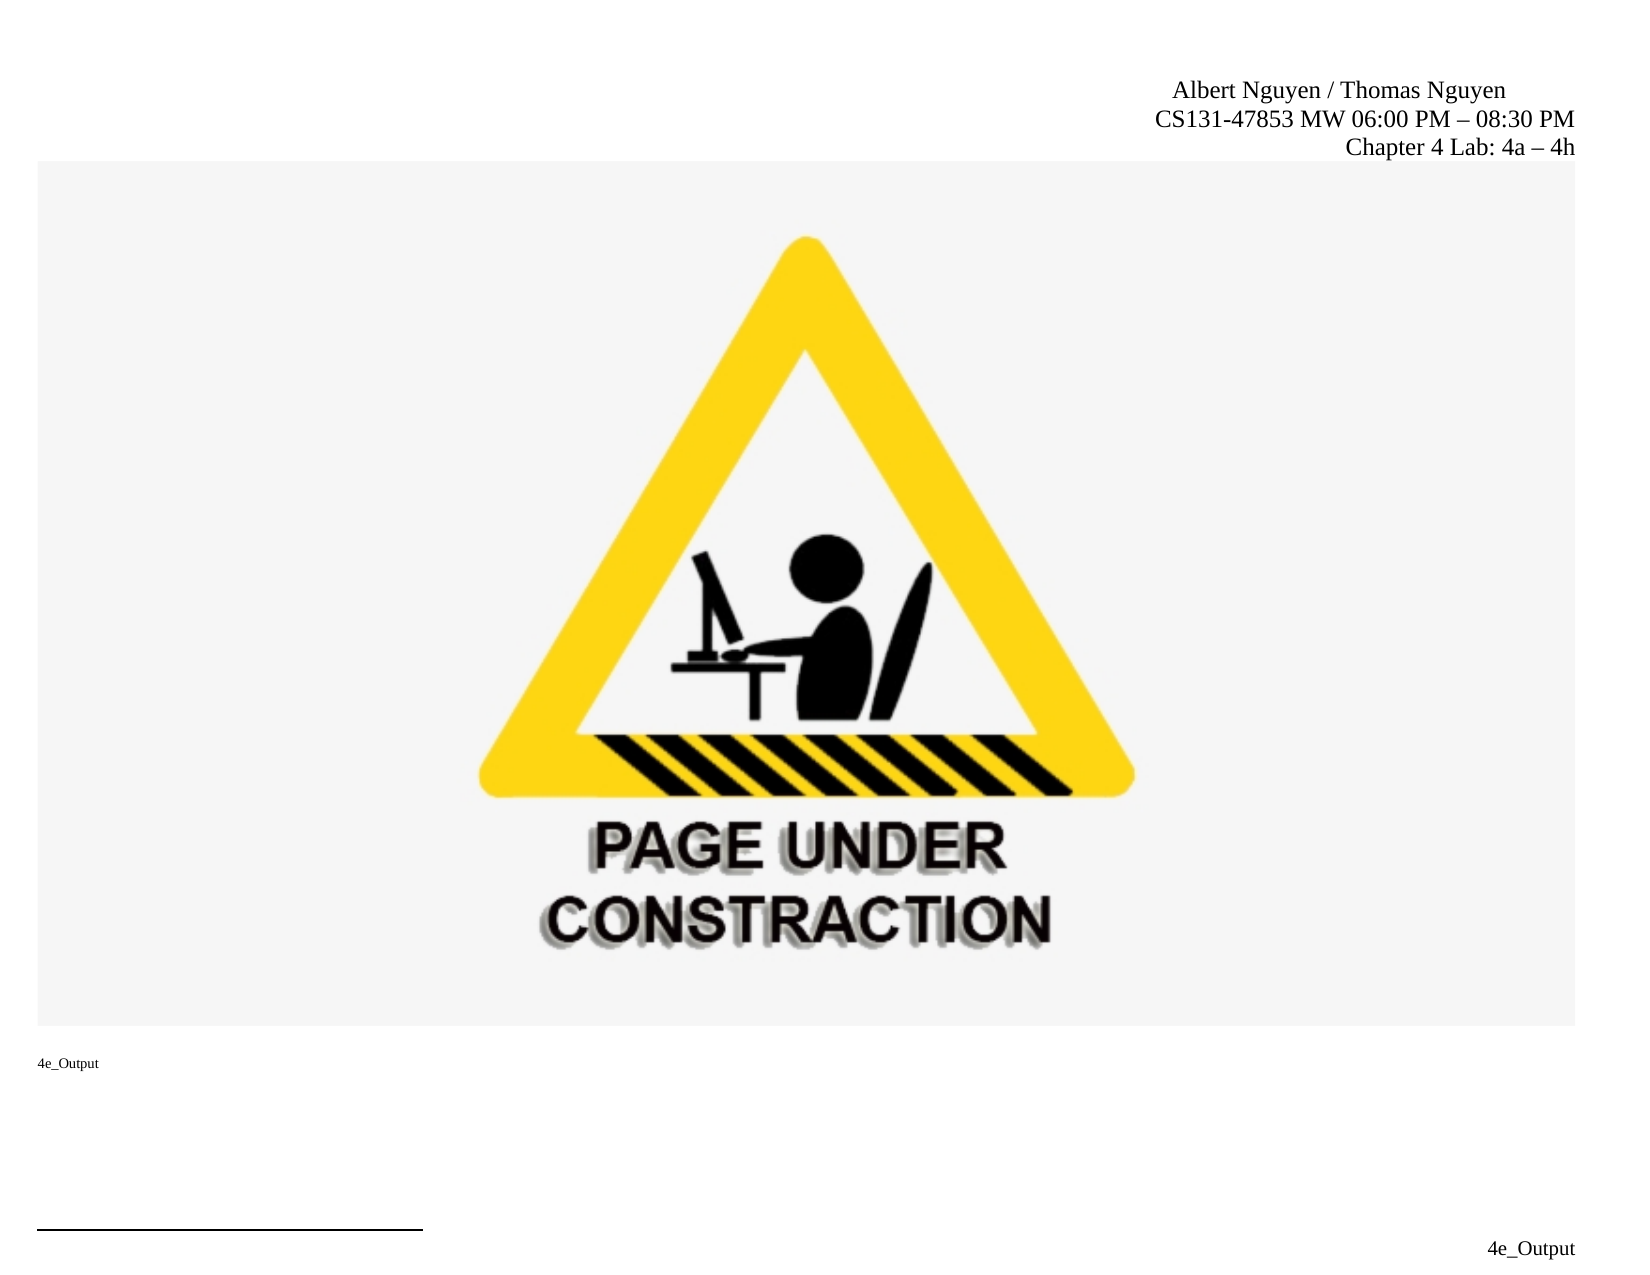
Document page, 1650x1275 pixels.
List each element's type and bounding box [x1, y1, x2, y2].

picture [37, 161, 1575, 1026]
